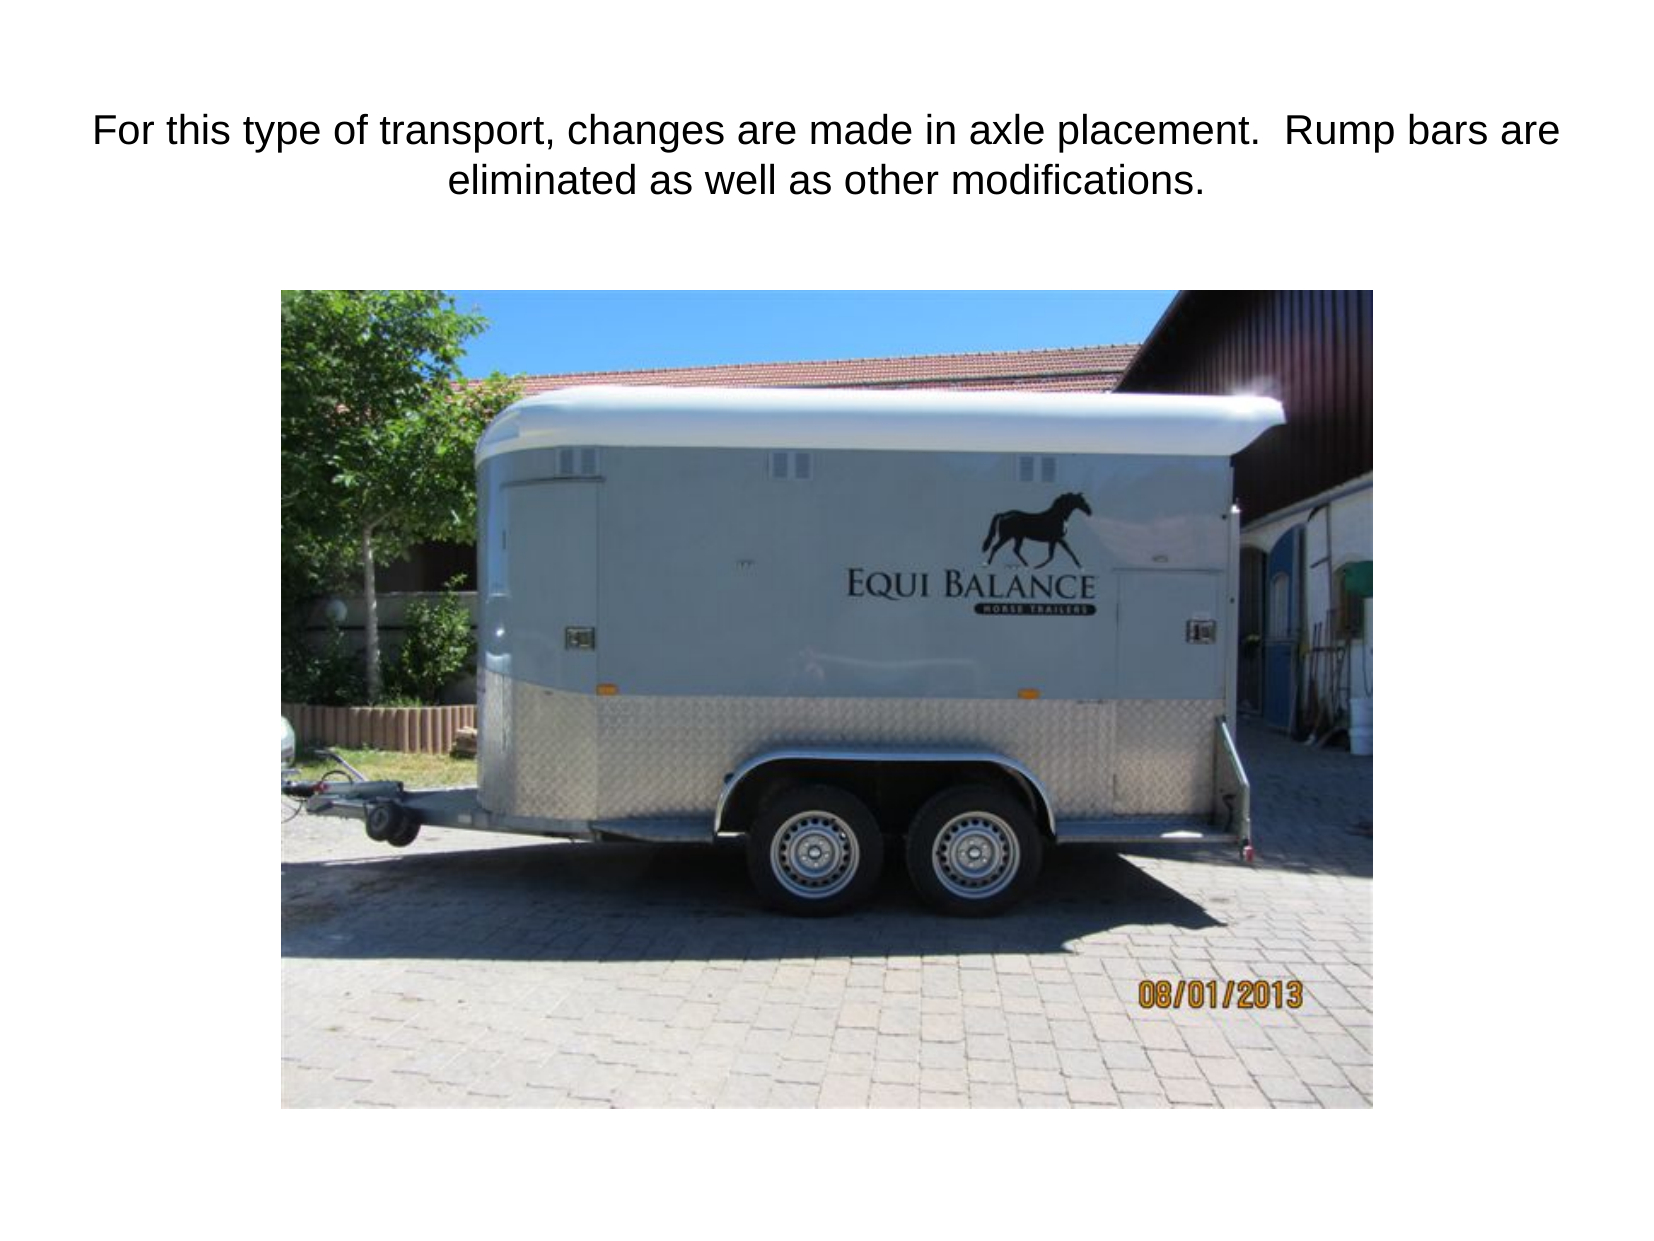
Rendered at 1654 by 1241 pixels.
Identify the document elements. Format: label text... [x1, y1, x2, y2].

title For this type of transport, changes are made in axle placement. Rump bars are eliminated as well as other modifications. [82, 49, 1571, 257]
picture [281, 290, 1373, 1109]
